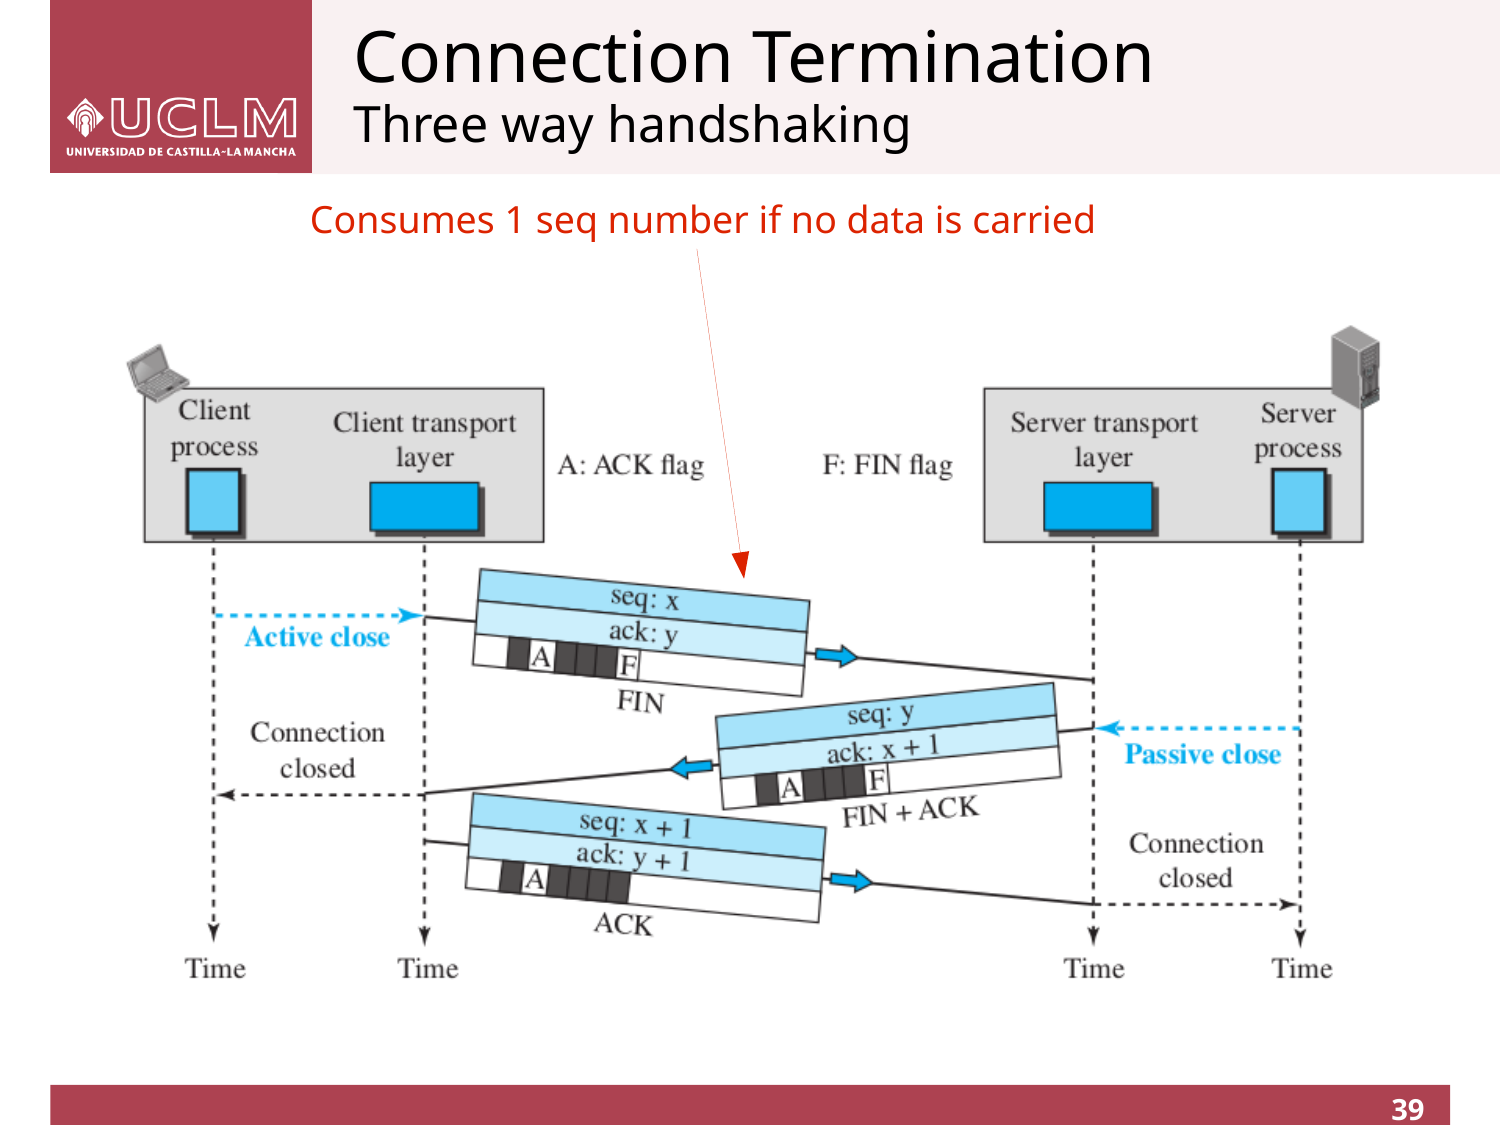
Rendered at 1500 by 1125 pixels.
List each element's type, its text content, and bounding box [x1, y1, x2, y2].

picture [110, 296, 1397, 1011]
picture [50, 0, 312, 173]
title Connection Termination Three way handshaking [353, 6, 1425, 168]
text_box Consumes 1 seq number if no data is carried [295, 189, 1052, 249]
